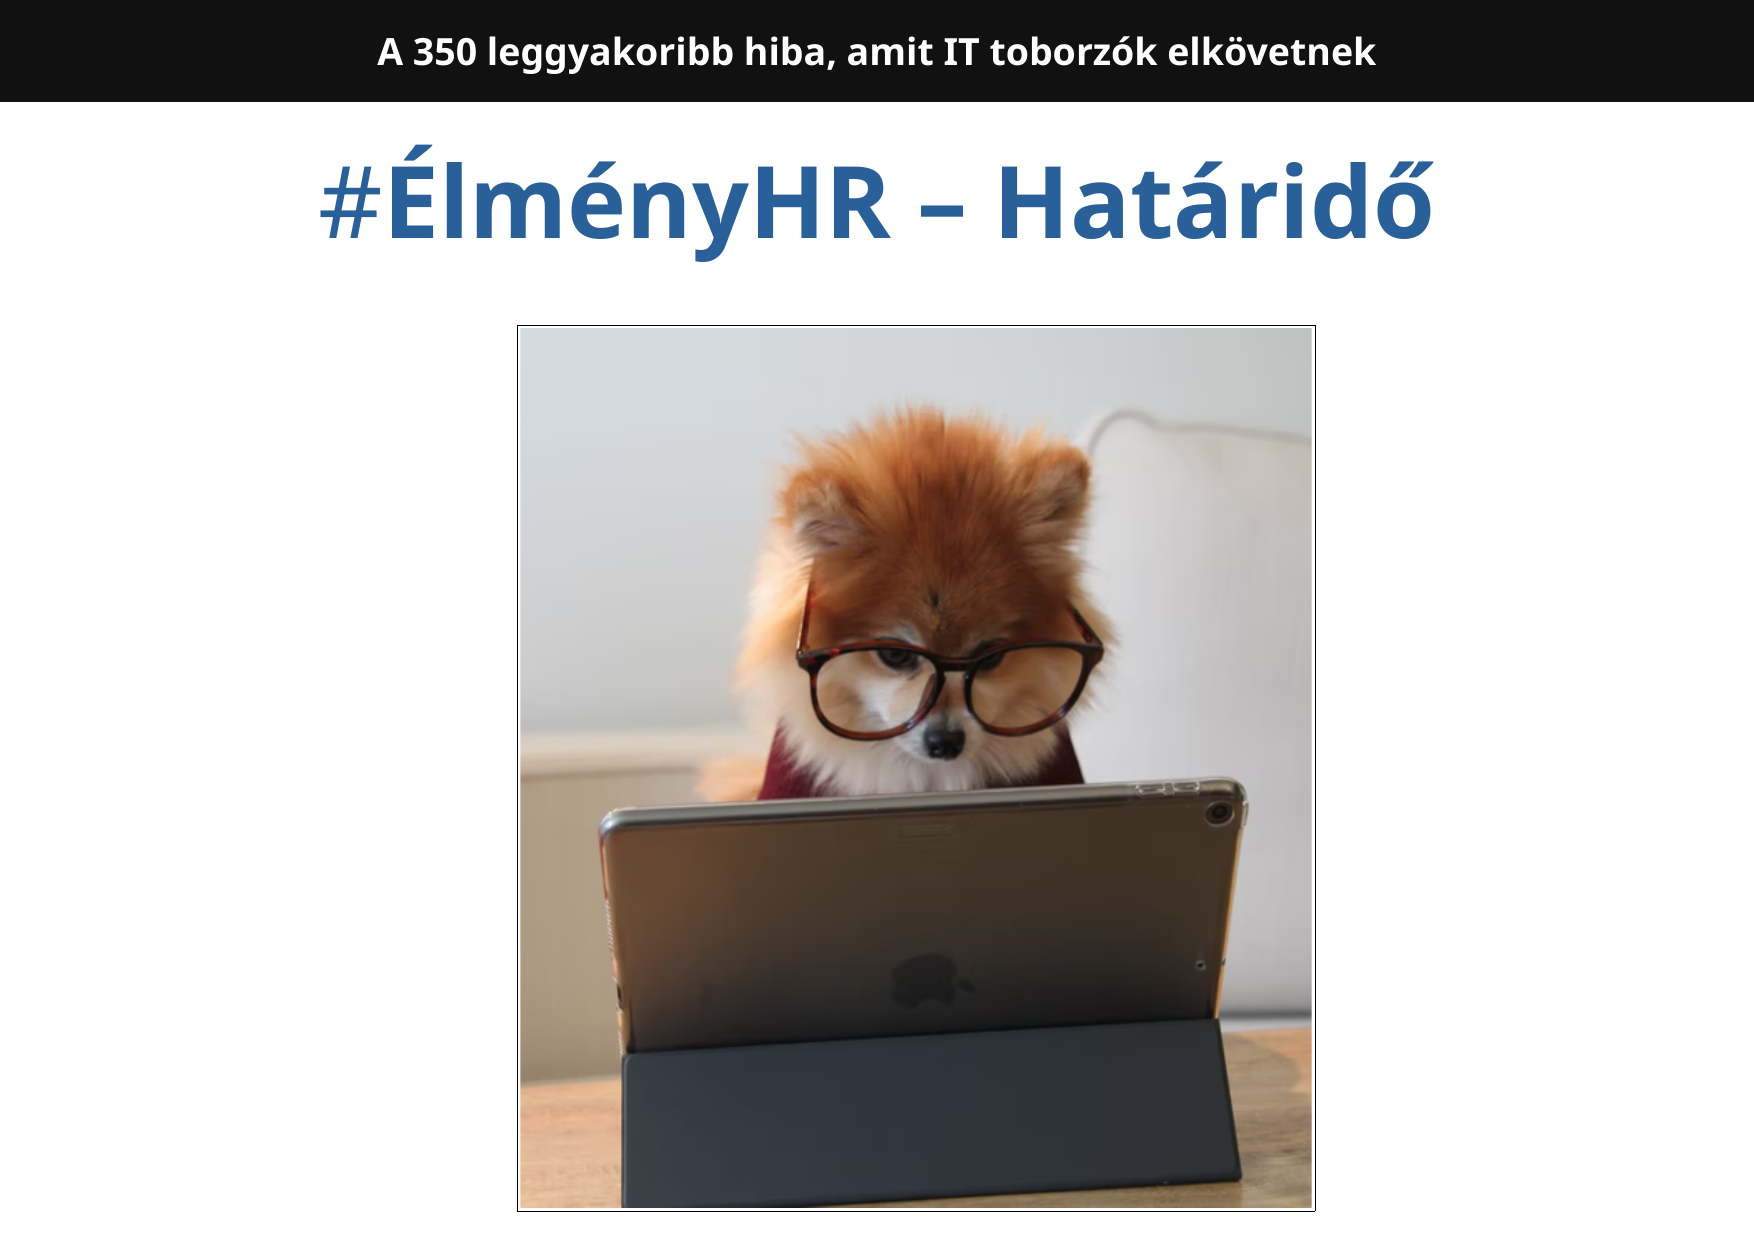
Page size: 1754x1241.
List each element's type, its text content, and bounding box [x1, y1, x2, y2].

picture [520, 328, 1312, 1208]
text #ÉlményHR – Határidő [0, 132, 1754, 268]
